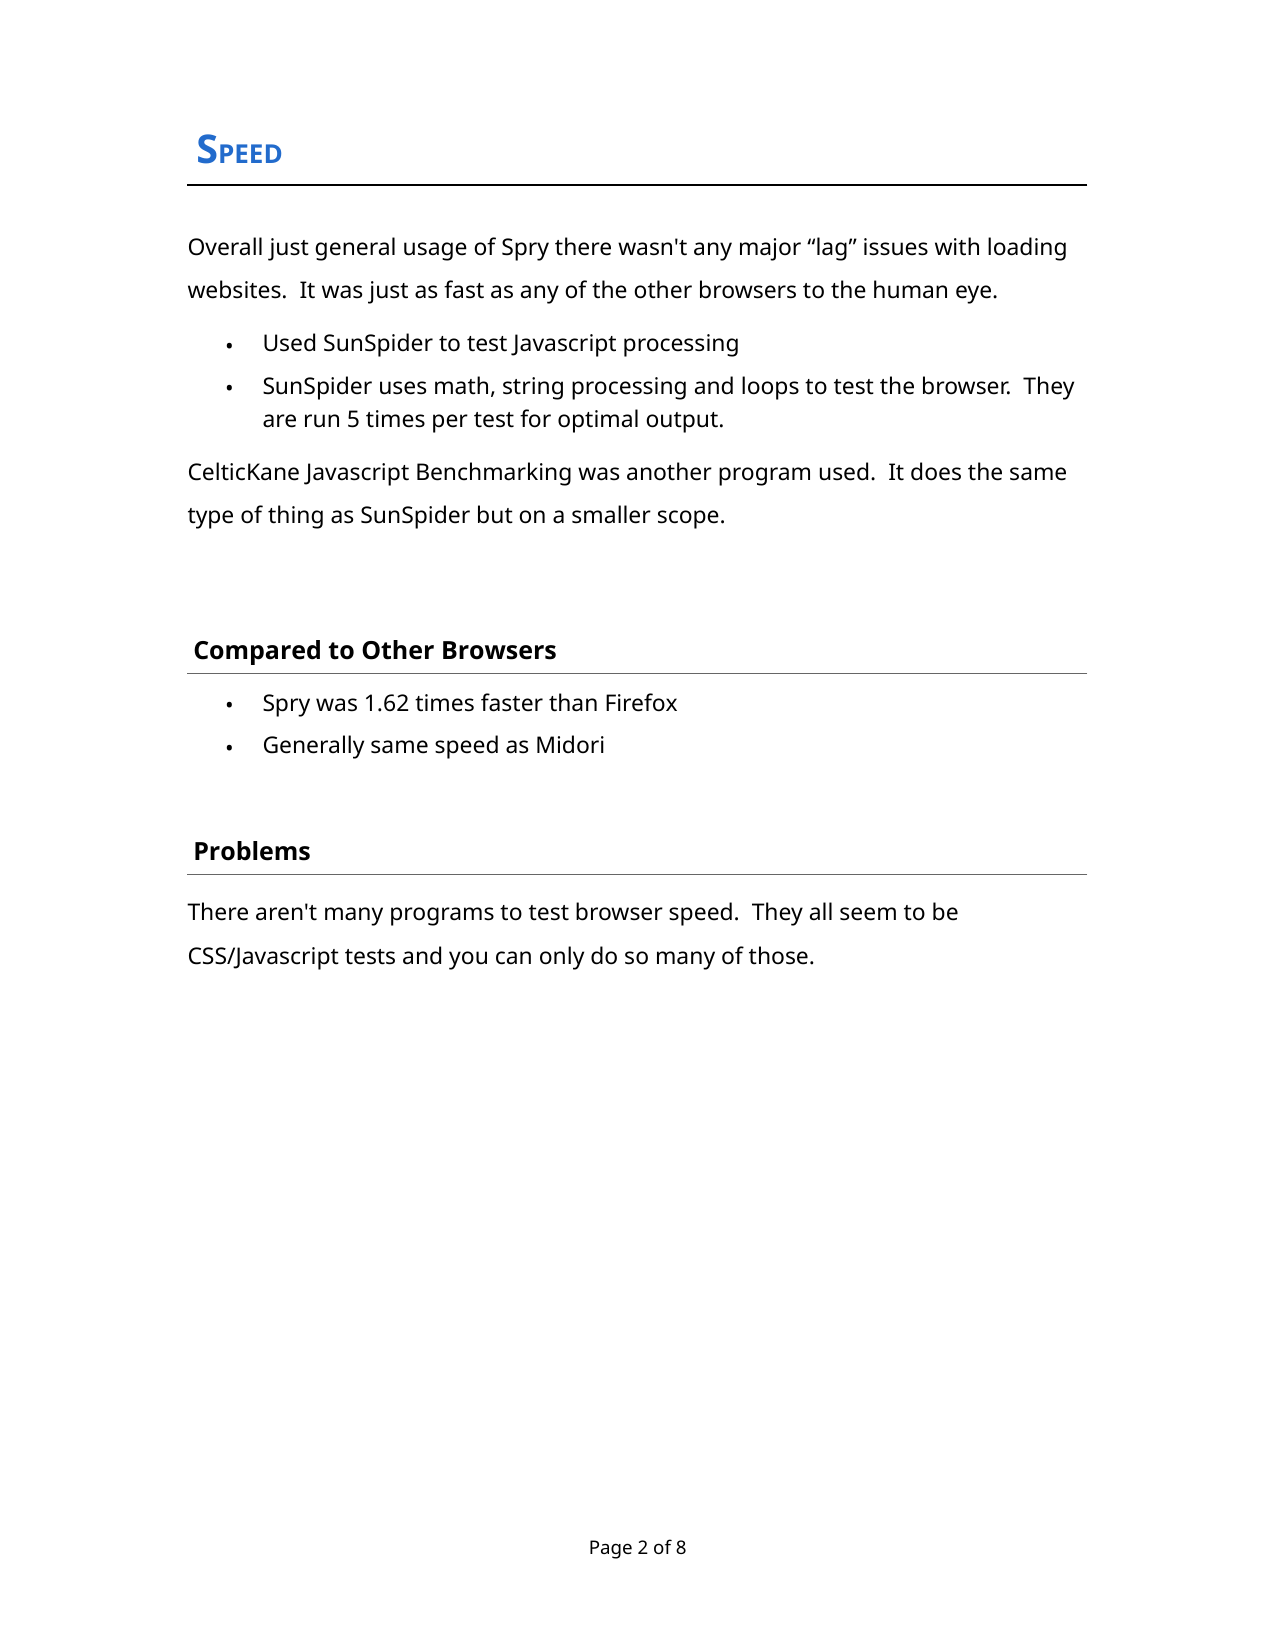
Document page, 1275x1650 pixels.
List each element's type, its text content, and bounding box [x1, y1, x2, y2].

text There aren't many programs to test browser speed. They all seem to be CSS/Javascript tests and you can only do so many of those. [187, 896, 1087, 971]
subtitle Compared to Other Browsers [187, 627, 1087, 673]
subtitle Problems [187, 828, 1087, 874]
list Generally same speed as Midori [225, 729, 1087, 763]
subtitle Speed [187, 112, 1087, 184]
list Used SunSpider to test Javascript processing [225, 327, 1087, 361]
text Overall just general usage of Spry there wasn't any major “lag” issues with loading websites. It was just as fast as any of the other browsers to the human eye. [187, 231, 1087, 306]
list SunSpider uses math, string processing and loops to test the browser. They are run 5 times per test for optimal output. [225, 370, 1087, 435]
list Spry was 1.62 times faster than Firefox [225, 687, 1087, 720]
text CelticKane Javascript Benchmarking was another program used. It does the same type of thing as SunSpider but on a smaller scope. [187, 456, 1087, 531]
